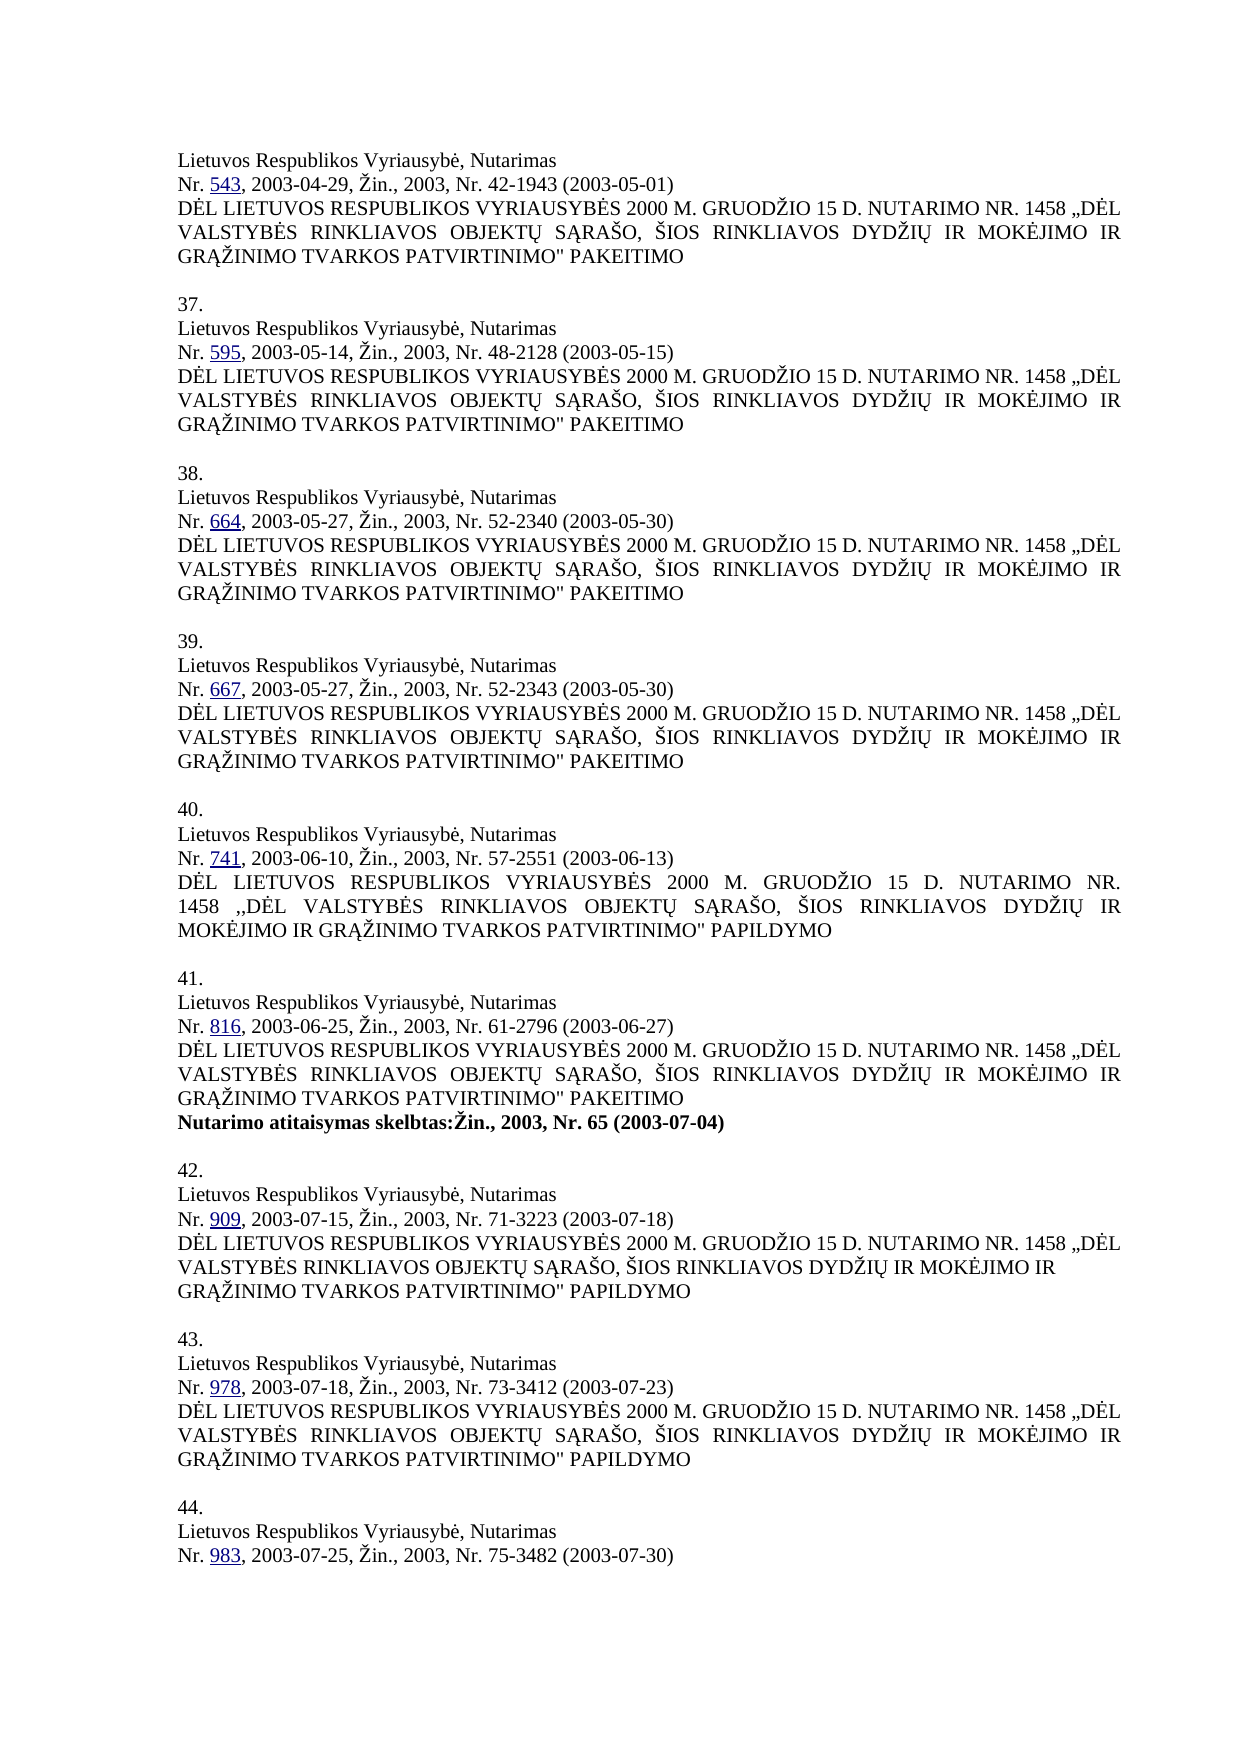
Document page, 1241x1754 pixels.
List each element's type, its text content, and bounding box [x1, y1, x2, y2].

text Nr. 978, 2003-07-18, Žin., 2003, Nr. 73-3412 (2003-07-23) [177, 1375, 1122, 1399]
text 37. [177, 292, 1122, 316]
text Lietuvos Respublikos Vyriausybė, Nutarimas [177, 148, 1122, 172]
text Lietuvos Respublikos Vyriausybė, Nutarimas [177, 653, 1122, 677]
text Lietuvos Respublikos Vyriausybė, Nutarimas [177, 316, 1122, 340]
text Lietuvos Respublikos Vyriausybė, Nutarimas [177, 1182, 1122, 1206]
text Lietuvos Respublikos Vyriausybė, Nutarimas [177, 1351, 1122, 1375]
text Nr. 664, 2003-05-27, Žin., 2003, Nr. 52-2340 (2003-05-30) [177, 509, 1122, 533]
text 39. [177, 629, 1122, 653]
text DĖL LIETUVOS RESPUBLIKOS VYRIAUSYBĖS 2000 M. GRUODŽIO 15 D. NUTARIMO NR. 1458 ,,DĖL VALSTYBĖS RINKLIAVOS OBJEKTŲ SĄRAŠO, ŠIOS RINKLIAVOS DYDŽIŲ IR MOKĖJIMO IR GRĄŽINIMO TVARKOS PATVIRTINIMO" PAPILDYMO [177, 869, 1122, 942]
text Nr. 543, 2003-04-29, Žin., 2003, Nr. 42-1943 (2003-05-01) [177, 172, 1122, 196]
text Nr. 667, 2003-05-27, Žin., 2003, Nr. 52-2343 (2003-05-30) [177, 677, 1122, 701]
text DĖL LIETUVOS RESPUBLIKOS VYRIAUSYBĖS 2000 M. GRUODŽIO 15 D. NUTARIMO NR. 1458 „DĖL VALSTYBĖS RINKLIAVOS OBJEKTŲ SĄRAŠO, ŠIOS RINKLIAVOS DYDŽIŲ IR MOKĖJIMO IR GRĄŽINIMO TVARKOS PATVIRTINIMO" PAKEITIMO [177, 196, 1122, 268]
text Lietuvos Respublikos Vyriausybė, Nutarimas [177, 821, 1122, 846]
text 43. [177, 1327, 1122, 1351]
text 40. [177, 797, 1122, 821]
text 42. [177, 1158, 1122, 1182]
text DĖL LIETUVOS RESPUBLIKOS VYRIAUSYBĖS 2000 M. GRUODŽIO 15 D. NUTARIMO NR. 1458 „DĖL VALSTYBĖS RINKLIAVOS OBJEKTŲ SĄRAŠO, ŠIOS RINKLIAVOS DYDŽIŲ IR MOKĖJIMO IR GRĄŽINIMO TVARKOS PATVIRTINIMO" PAKEITIMO [177, 364, 1122, 436]
text Lietuvos Respublikos Vyriausybė, Nutarimas [177, 990, 1122, 1014]
text 41. [177, 966, 1122, 990]
text Nr. 595, 2003-05-14, Žin., 2003, Nr. 48-2128 (2003-05-15) [177, 340, 1122, 364]
text Nutarimo atitaisymas skelbtas:Žin., 2003, Nr. 65 (2003-07-04) [177, 1110, 1122, 1134]
text Nr. 816, 2003-06-25, Žin., 2003, Nr. 61-2796 (2003-06-27) [177, 1014, 1122, 1038]
text 44. [177, 1495, 1122, 1519]
text DĖL LIETUVOS RESPUBLIKOS VYRIAUSYBĖS 2000 M. GRUODŽIO 15 D. NUTARIMO NR. 1458 „DĖL VALSTYBĖS RINKLIAVOS OBJEKTŲ SĄRAŠO, ŠIOS RINKLIAVOS DYDŽIŲ IR MOKĖJIMO IR GRĄŽINIMO TVARKOS PATVIRTINIMO" PAKEITIMO [177, 533, 1122, 605]
text DĖL LIETUVOS RESPUBLIKOS VYRIAUSYBĖS 2000 M. GRUODŽIO 15 D. NUTARIMO NR. 1458 „DĖL VALSTYBĖS RINKLIAVOS OBJEKTŲ SĄRAŠO, ŠIOS RINKLIAVOS DYDŽIŲ IR MOKĖJIMO IR GRĄŽINIMO TVARKOS PATVIRTINIMO" PAKEITIMO [177, 701, 1122, 773]
text DĖL LIETUVOS RESPUBLIKOS VYRIAUSYBĖS 2000 M. GRUODŽIO 15 D. NUTARIMO NR. 1458 „DĖL VALSTYBĖS RINKLIAVOS OBJEKTŲ SĄRAŠO, ŠIOS RINKLIAVOS DYDŽIŲ IR MOKĖJIMO IR GRĄŽINIMO TVARKOS PATVIRTINIMO" PAPILDYMO [177, 1231, 1122, 1303]
text Nr. 909, 2003-07-15, Žin., 2003, Nr. 71-3223 (2003-07-18) [177, 1206, 1122, 1231]
text Lietuvos Respublikos Vyriausybė, Nutarimas [177, 1519, 1122, 1543]
text DĖL LIETUVOS RESPUBLIKOS VYRIAUSYBĖS 2000 M. GRUODŽIO 15 D. NUTARIMO NR. 1458 „DĖL VALSTYBĖS RINKLIAVOS OBJEKTŲ SĄRAŠO, ŠIOS RINKLIAVOS DYDŽIŲ IR MOKĖJIMO IR GRĄŽINIMO TVARKOS PATVIRTINIMO" PAKEITIMO [177, 1038, 1122, 1110]
text DĖL LIETUVOS RESPUBLIKOS VYRIAUSYBĖS 2000 M. GRUODŽIO 15 D. NUTARIMO NR. 1458 „DĖL VALSTYBĖS RINKLIAVOS OBJEKTŲ SĄRAŠO, ŠIOS RINKLIAVOS DYDŽIŲ IR MOKĖJIMO IR GRĄŽINIMO TVARKOS PATVIRTINIMO" PAPILDYMO [177, 1399, 1122, 1471]
text Nr. 983, 2003-07-25, Žin., 2003, Nr. 75-3482 (2003-07-30) [177, 1543, 1122, 1567]
text Nr. 741, 2003-06-10, Žin., 2003, Nr. 57-2551 (2003-06-13) [177, 846, 1122, 869]
text 38. [177, 461, 1122, 484]
text Lietuvos Respublikos Vyriausybė, Nutarimas [177, 484, 1122, 509]
